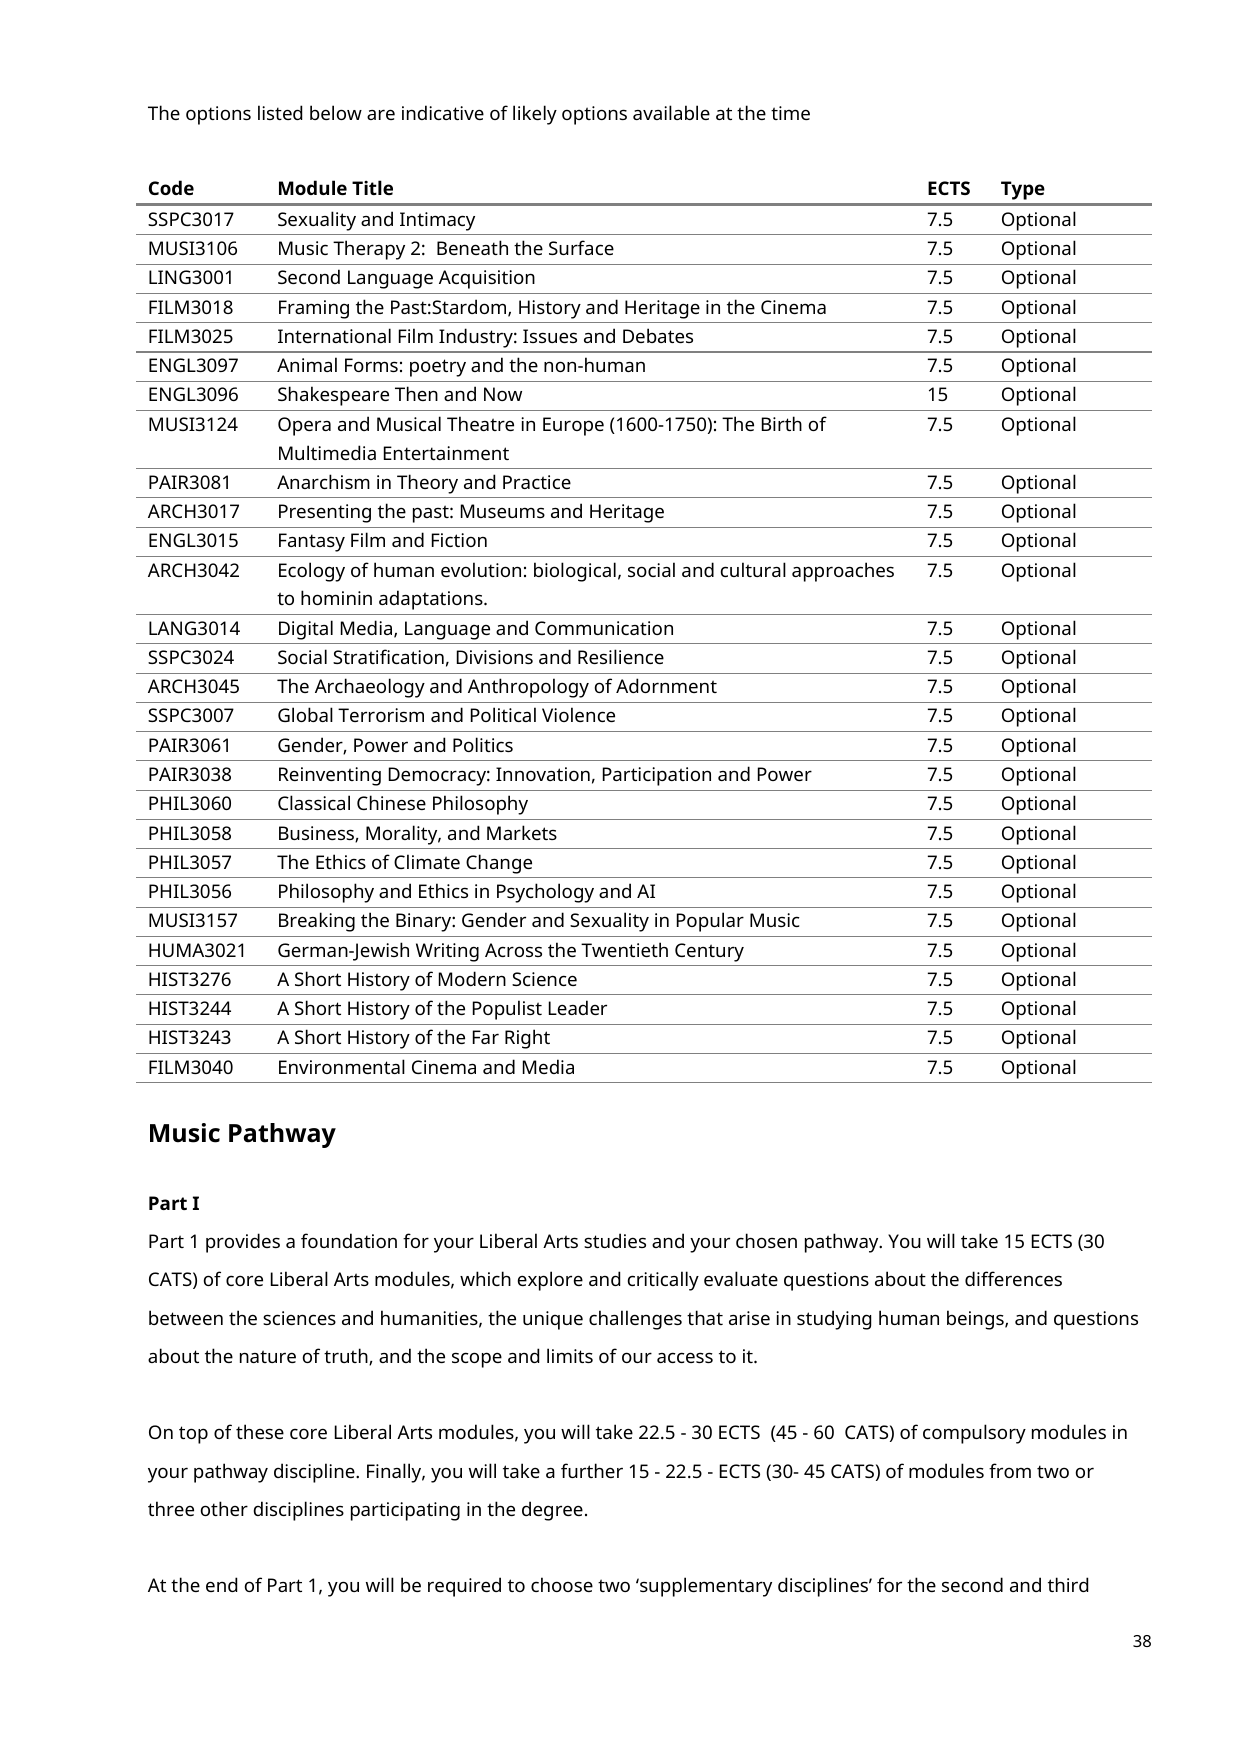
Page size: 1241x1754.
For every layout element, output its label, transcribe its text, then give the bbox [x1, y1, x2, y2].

table_cell A Short History of the Far Right [266, 1025, 916, 1053]
table_cell Optional [989, 1025, 1152, 1053]
table_cell MUSI3124 [136, 411, 266, 468]
table_cell 7.5 [916, 908, 989, 936]
table_cell SSPC3007 [136, 703, 266, 731]
table_cell HIST3244 [136, 995, 266, 1024]
table_cell 7.5 [916, 732, 989, 760]
table_cell Optional [989, 498, 1152, 527]
table_cell 15 [916, 382, 989, 410]
table_cell Optional [989, 908, 1152, 936]
table_cell Optional [989, 294, 1152, 322]
table_cell 7.5 [916, 937, 989, 965]
table_cell 7.5 [916, 820, 989, 848]
table_cell Optional [989, 674, 1152, 702]
table_cell 7.5 [916, 528, 989, 556]
table_cell HIST3243 [136, 1025, 266, 1053]
table_cell Presenting the past: Museums and Heritage [266, 498, 916, 527]
table_cell ARCH3042 [136, 557, 266, 614]
table_cell ECTS [916, 175, 989, 203]
table_cell PHIL3057 [136, 849, 266, 877]
table_cell PHIL3060 [136, 791, 266, 819]
table_cell The Archaeology and Anthropology of Adornment [266, 674, 916, 702]
table_cell Optional [989, 761, 1152, 789]
table_cell 7.5 [916, 761, 989, 789]
table_cell Opera and Musical Theatre in Europe (1600-1750): The Birth of Multimedia Entertainment [266, 411, 916, 468]
table_cell SSPC3017 [136, 206, 266, 234]
table_cell 7.5 [916, 849, 989, 877]
table_cell LANG3014 [136, 615, 266, 643]
table_cell ENGL3096 [136, 382, 266, 410]
table_cell Optional [989, 469, 1152, 497]
table_cell Optional [989, 703, 1152, 731]
table_cell Reinventing Democracy: Innovation, Participation and Power [266, 761, 916, 789]
table_cell Optional [989, 1054, 1152, 1082]
table_cell Social Stratification, Divisions and Resilience [266, 644, 916, 672]
table_cell FILM3040 [136, 1054, 266, 1082]
table_cell A Short History of Modern Science [266, 966, 916, 994]
table_cell Optional [989, 353, 1152, 381]
table_cell PHIL3056 [136, 878, 266, 907]
table_cell 7.5 [916, 469, 989, 497]
table_cell Optional [989, 557, 1152, 614]
table_cell ENGL3097 [136, 353, 266, 381]
table_cell International Film Industry: Issues and Debates [266, 323, 916, 351]
table_cell A Short History of the Populist Leader [266, 995, 916, 1024]
table_cell Gender, Power and Politics [266, 732, 916, 760]
table_cell Optional [989, 995, 1152, 1024]
table_cell Optional [989, 323, 1152, 351]
table_cell 7.5 [916, 353, 989, 381]
table_cell Part I Part 1 provides a foundation for your Liberal Arts studies and your chosen pathway. You will take 15 ECTS (30 CATS) of core Liberal Arts modules, which explore and critically evaluate questions about the differences between the sciences and humanities, the unique challenges that arise in studying human beings, and questions about the nature of truth, and the scope and limits of our access to it. On top of these core Liberal Arts modules, you will take 22.5 - 30 ECTS (45 - 60 CATS) of compulsory modules in your pathway discipline. Finally, you will take a further 15 - 22.5 - ECTS (30- 45 CATS) of modules from two or three other disciplines participating in the degree. At the end of Part 1, you will be required to choose two ‘supplementary disciplines’ for the second and third [136, 1152, 1152, 1598]
table_cell 7.5 [916, 557, 989, 614]
table_cell 7.5 [916, 791, 989, 819]
table_cell LING3001 [136, 265, 266, 293]
table_cell Music Pathway [136, 1083, 1152, 1152]
table_cell 7.5 [916, 411, 989, 468]
table_cell Music Therapy 2: Beneath the Surface [266, 235, 916, 264]
table_cell German-Jewish Writing Across the Twentieth Century [266, 937, 916, 965]
table_cell The options listed below are indicative of likely options available at the time [136, 99, 1152, 175]
table_cell 7.5 [916, 878, 989, 907]
table_cell Optional [989, 235, 1152, 264]
table_cell Sexuality and Intimacy [266, 206, 916, 234]
table_cell Classical Chinese Philosophy [266, 791, 916, 819]
table_cell Anarchism in Theory and Practice [266, 469, 916, 497]
table_cell PAIR3038 [136, 761, 266, 789]
table_cell MUSI3157 [136, 908, 266, 936]
table_cell 7.5 [916, 703, 989, 731]
table_cell Optional [989, 791, 1152, 819]
table_cell HIST3276 [136, 966, 266, 994]
table_cell 7.5 [916, 235, 989, 264]
table_cell 7.5 [916, 995, 989, 1024]
table_cell 7.5 [916, 644, 989, 672]
table_cell Optional [989, 206, 1152, 234]
table_cell Optional [989, 382, 1152, 410]
table_cell Optional [989, 411, 1152, 468]
table_cell Optional [989, 615, 1152, 643]
table_cell ENGL3015 [136, 528, 266, 556]
table_cell SSPC3024 [136, 644, 266, 672]
table_cell Type [989, 175, 1152, 203]
table_cell Optional [989, 528, 1152, 556]
table_cell 7.5 [916, 265, 989, 293]
table_cell Global Terrorism and Political Violence [266, 703, 916, 731]
table_cell 7.5 [916, 615, 989, 643]
table_cell Environmental Cinema and Media [266, 1054, 916, 1082]
table_cell 7.5 [916, 498, 989, 527]
table_cell Optional [989, 732, 1152, 760]
table_cell 7.5 [916, 674, 989, 702]
table_cell Business, Morality, and Markets [266, 820, 916, 848]
table_cell HUMA3021 [136, 937, 266, 965]
table_cell Code [136, 175, 266, 203]
table_cell The Ethics of Climate Change [266, 849, 916, 877]
table_cell Framing the Past:Stardom, History and Heritage in the Cinema [266, 294, 916, 322]
table_cell Optional [989, 966, 1152, 994]
table_cell Animal Forms: poetry and the non-human [266, 353, 916, 381]
table_cell PAIR3061 [136, 732, 266, 760]
table_cell MUSI3106 [136, 235, 266, 264]
table_cell Optional [989, 878, 1152, 907]
table_cell Ecology of human evolution: biological, social and cultural approaches to hominin adaptations. [266, 557, 916, 614]
table_cell 7.5 [916, 323, 989, 351]
table_cell 7.5 [916, 294, 989, 322]
table_cell FILM3018 [136, 294, 266, 322]
table_cell Optional [989, 644, 1152, 672]
table_cell PAIR3081 [136, 469, 266, 497]
table_cell Digital Media, Language and Communication [266, 615, 916, 643]
table_cell Optional [989, 265, 1152, 293]
table_cell 7.5 [916, 966, 989, 994]
table_cell 7.5 [916, 206, 989, 234]
table_cell Shakespeare Then and Now [266, 382, 916, 410]
table_cell Second Language Acquisition [266, 265, 916, 293]
table_cell ARCH3045 [136, 674, 266, 702]
table_cell FILM3025 [136, 323, 266, 351]
table_cell Optional [989, 937, 1152, 965]
table_cell ARCH3017 [136, 498, 266, 527]
table_cell Module Title [266, 175, 916, 203]
table_cell 7.5 [916, 1054, 989, 1082]
table_cell Philosophy and Ethics in Psychology and AI [266, 878, 916, 907]
table_cell Breaking the Binary: Gender and Sexuality in Popular Music [266, 908, 916, 936]
table_cell Optional [989, 849, 1152, 877]
table_cell 7.5 [916, 1025, 989, 1053]
table_cell Optional [989, 820, 1152, 848]
table_cell Fantasy Film and Fiction [266, 528, 916, 556]
table_cell PHIL3058 [136, 820, 266, 848]
